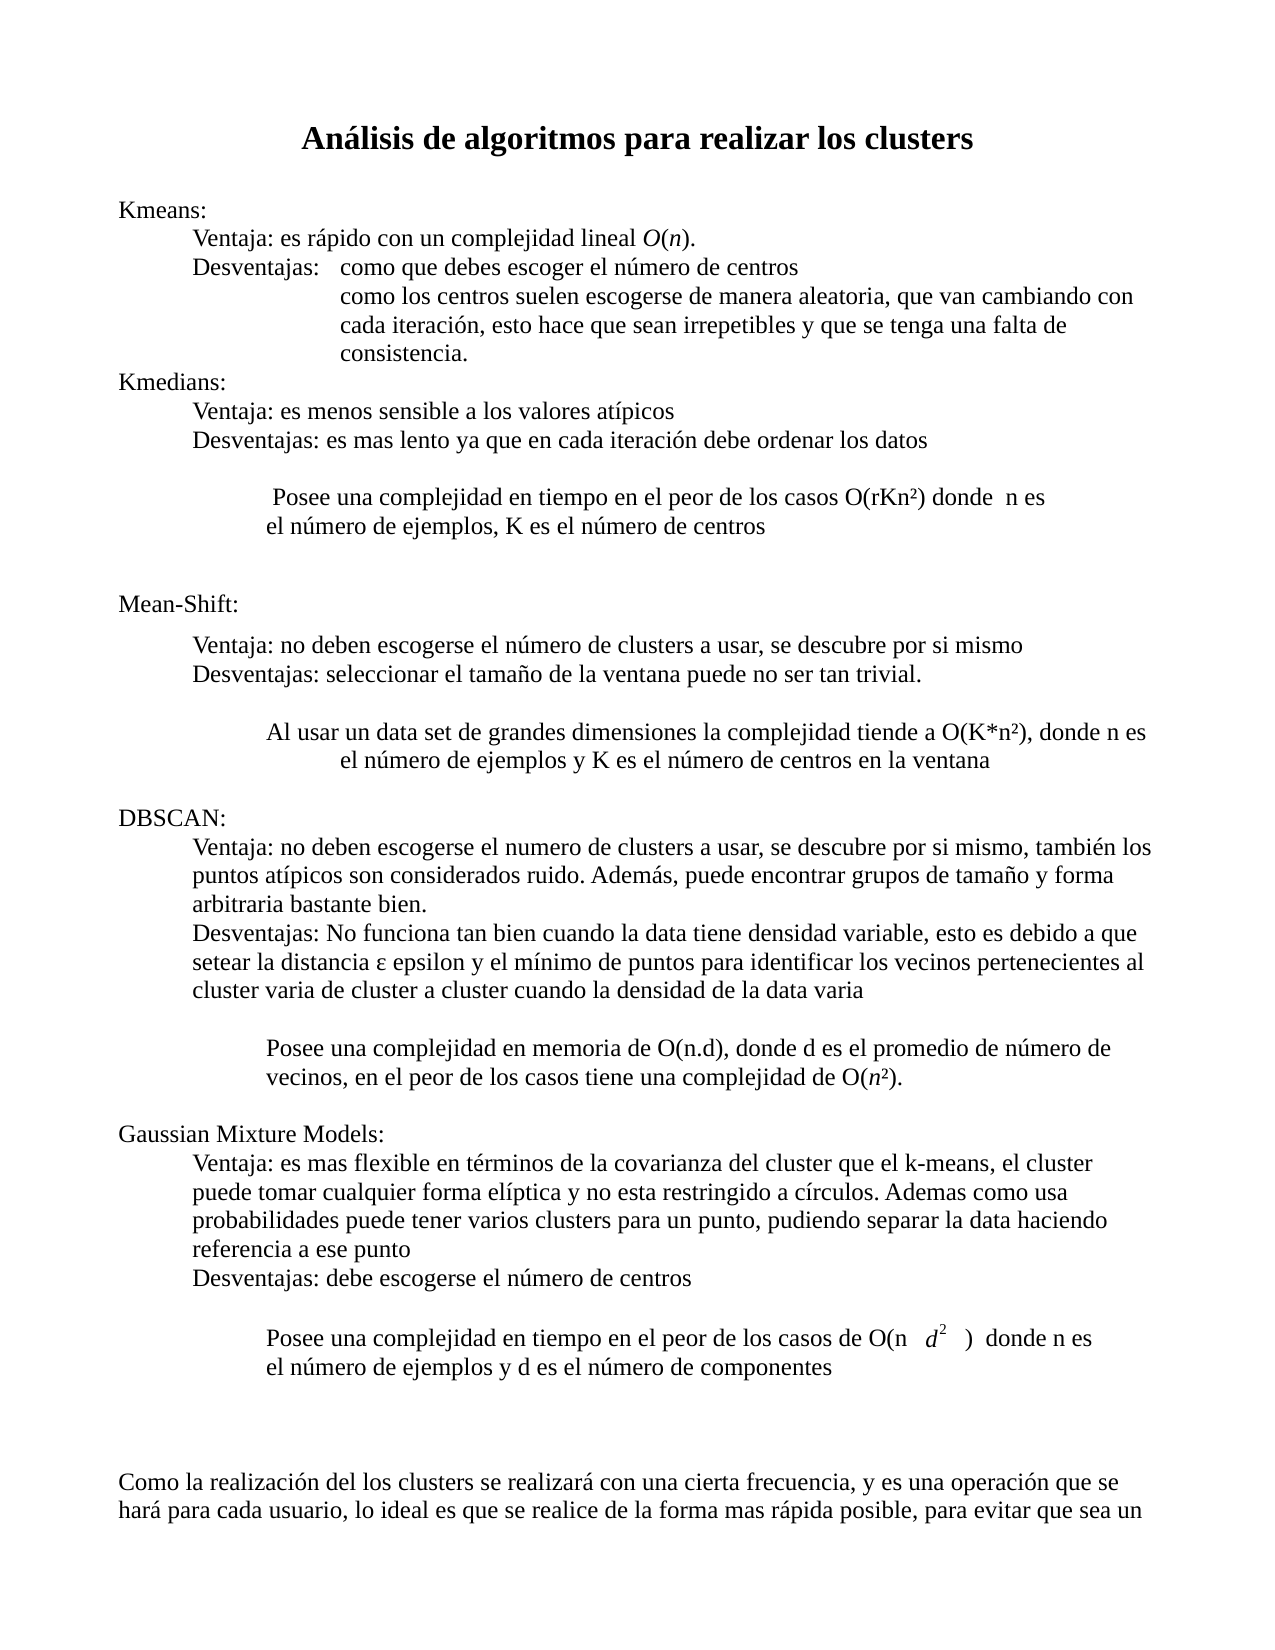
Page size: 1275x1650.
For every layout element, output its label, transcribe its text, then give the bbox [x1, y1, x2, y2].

text como los centros suelen escogerse de manera aleatoria, que van cambiando con cada iteración, esto hace que sean irrepetibles y que se tenga una falta de consistencia. [118, 281, 1157, 367]
text Desventajas: debe escogerse el número de centros [118, 1263, 1157, 1292]
text Desventajas: No funciona tan bien cuando la data tiene densidad variable, esto es debido a que setear la distancia ε epsilon y el mínimo de puntos para identificar los vecinos pertenecientes al cluster varia de cluster a cluster cuando la densidad de la data varia [118, 918, 1157, 1004]
text Desventajas: como que debes escoger el número de centros [118, 252, 1157, 281]
text Ventaja: no deben escogerse el número de clusters a usar, se descubre por si mismo [118, 631, 1157, 659]
text Desventajas: es mas lento ya que en cada iteración debe ordenar los datos [118, 425, 1157, 453]
text Ventaja: es mas flexible en términos de la covarianza del cluster que el k-means, el cluster puede tomar cualquier forma elíptica y no esta restringido a círculos. Ademas como usa probabilidades puede tener varios clusters para un punto, pudiendo separar la data haciendo referencia a ese punto [118, 1148, 1157, 1263]
text Al usar un data set de grandes dimensiones la complejidad tiende a O(K*n²), donde n es el número de ejemplos y K es el número de centros en la ventana [118, 717, 1157, 774]
text DBSCAN: [118, 803, 1157, 832]
text Ventaja: es menos sensible a los valores atípicos [118, 396, 1157, 425]
subtitle Mean-Shift: [118, 589, 1157, 618]
text Posee una complejidad en tiempo en el peor de los casos de O(n) donde n es el número de ejemplos y d es el número de componentes [118, 1321, 1157, 1381]
text Análisis de algoritmos para realizar los clusters [118, 118, 1157, 156]
text Kmeans: [118, 195, 1157, 223]
text Posee una complejidad en memoria de O(n.d), donde d es el promedio de número de vecinos, en el peor de los casos tiene una complejidad de O(n²). [118, 1033, 1157, 1091]
text Ventaja: no deben escogerse el numero de clusters a usar, se descubre por si mismo, también los puntos atípicos son considerados ruido. Además, puede encontrar grupos de tamaño y forma arbitraria bastante bien. [118, 832, 1157, 918]
text Kmedians: [118, 367, 1157, 396]
text Como la realización del los clusters se realizará con una cierta frecuencia, y es una operación que se hará para cada usuario, lo ideal es que se realice de la forma mas rápida posible, para evitar que sea un [118, 1467, 1157, 1524]
text Desventajas: seleccionar el tamaño de la ventana puede no ser tan trivial. [118, 659, 1157, 688]
text Ventaja: es rápido con un complejidad lineal O(n). [118, 223, 1157, 252]
text Posee una complejidad en tiempo en el peor de los casos O(rKn²) donde n es el número de ejemplos, K es el número de centros [118, 482, 1157, 540]
text Gaussian Mixture Models: [118, 1119, 1157, 1148]
